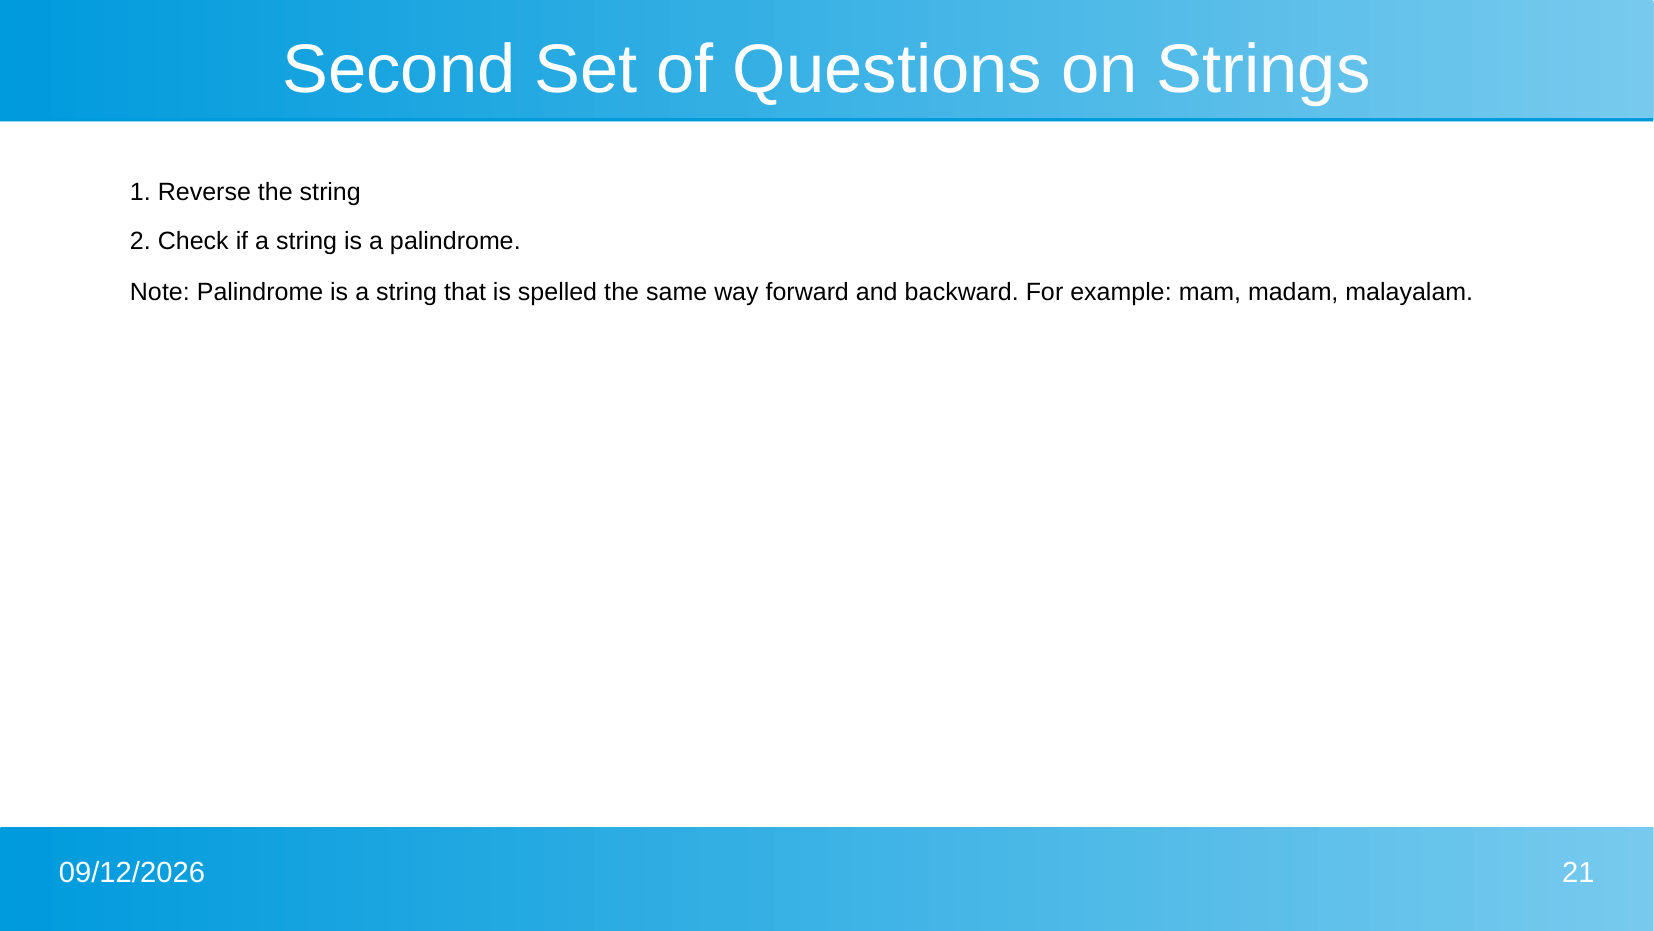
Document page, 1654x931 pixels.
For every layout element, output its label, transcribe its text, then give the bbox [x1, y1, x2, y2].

list 1. Reverse the string 2. Check if a string is a palindrome. Note: Palindrome is a string that is spelled the same way forward and backward. For example: mam, madam, malayalam. [59, 177, 1595, 768]
title Second Set of Questions on Strings [59, 29, 1595, 108]
